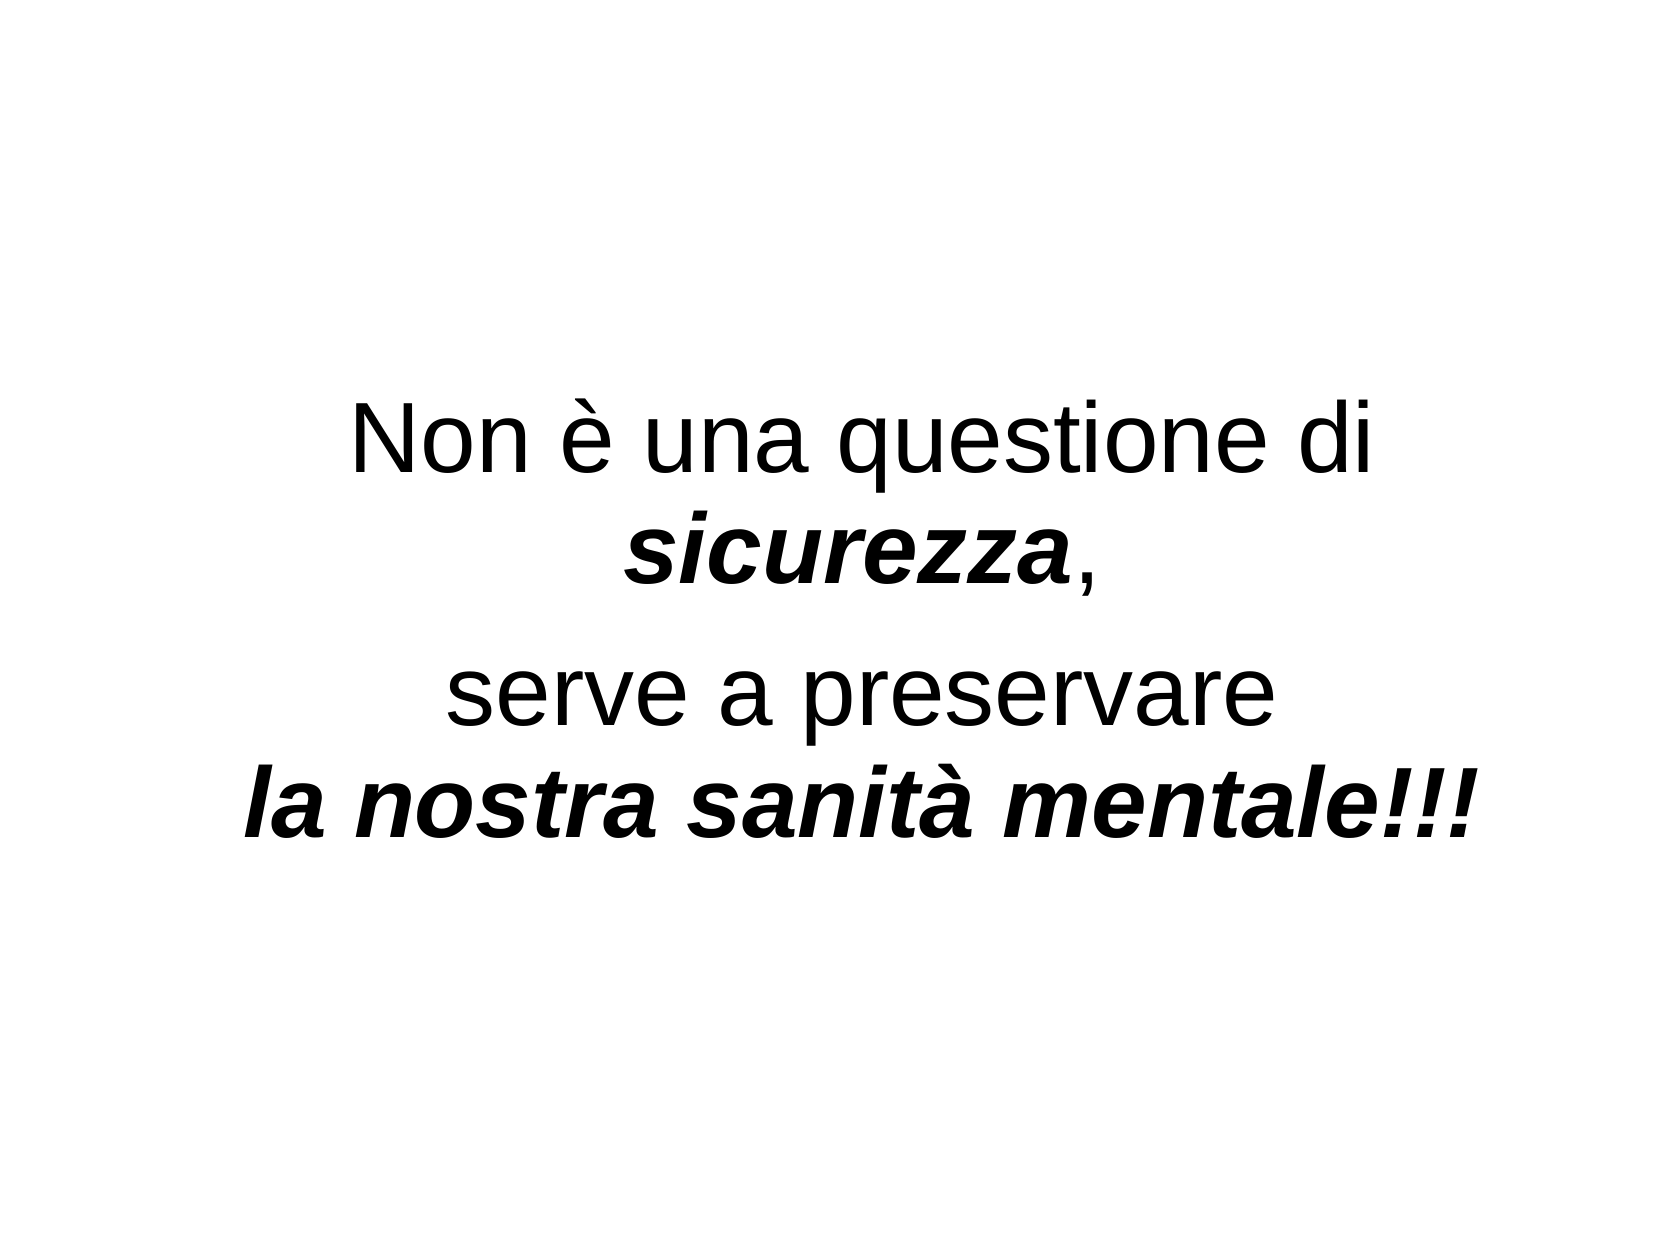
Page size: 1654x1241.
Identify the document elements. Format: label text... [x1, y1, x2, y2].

list Non è una questione di sicurezza, serve a preservare la nostra sanità mentale!!! [82, 236, 1571, 1004]
